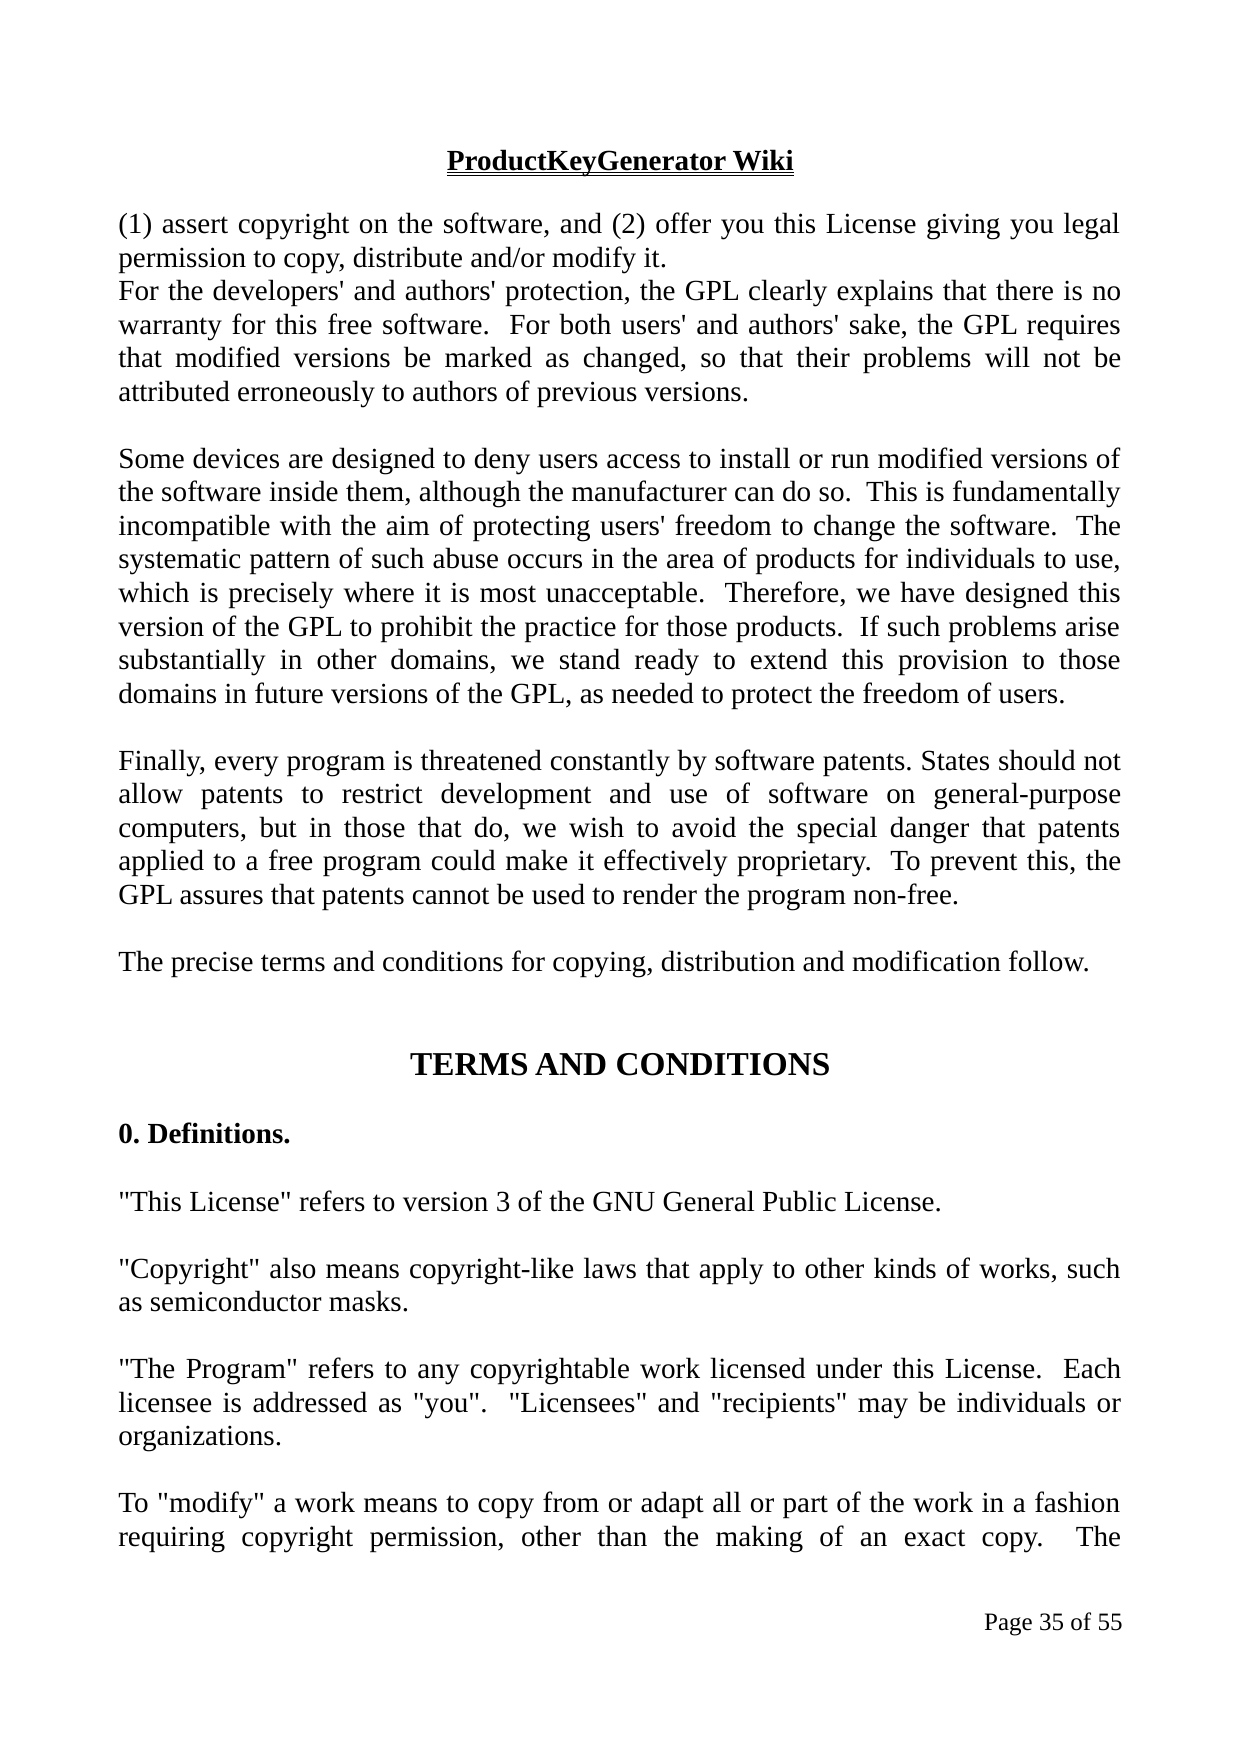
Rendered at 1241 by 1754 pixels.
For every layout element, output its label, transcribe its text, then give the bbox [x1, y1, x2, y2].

text For the developers' and authors' protection, the GPL clearly explains that there is no warranty for this free software. For both users' and authors' sake, the GPL requires that modified versions be marked as changed, so that their problems will not be attributed erroneously to authors of previous versions. [118, 273, 1122, 407]
text TERMS AND CONDITIONS [118, 1045, 1122, 1083]
text (1) assert copyright on the software, and (2) offer you this License giving you legal permission to copy, distribute and/or modify it. [118, 206, 1122, 273]
text "This License" refers to version 3 of the GNU General Public License. [118, 1184, 1122, 1217]
text The precise terms and conditions for copying, distribution and modification follow. [118, 944, 1122, 978]
text Finally, every program is threatened constantly by software patents. States should not allow patents to restrict development and use of software on general-purpose computers, but in those that do, we wish to avoid the special danger that patents applied to a free program could make it effectively proprietary. To prevent this, the GPL assures that patents cannot be used to render the program non-free. [118, 743, 1122, 911]
text To "modify" a work means to copy from or adapt all or part of the work in a fashion requiring copyright permission, other than the making of an exact copy. The [118, 1486, 1122, 1553]
text "Copyright" also means copyright-like laws that apply to other kinds of works, such as semiconductor masks. [118, 1251, 1122, 1318]
text 0. Definitions. [118, 1117, 1122, 1150]
text Some devices are designed to deny users access to install or run modified versions of the software inside them, although the manufacturer can do so. This is fundamentally incompatible with the aim of protecting users' freedom to change the software. The systematic pattern of such abuse occurs in the area of products for individuals to use, which is precisely where it is most unacceptable. Therefore, we have designed this version of the GPL to prohibit the practice for those products. If such problems arise substantially in other domains, we stand ready to extend this provision to those domains in future versions of the GPL, as needed to protect the freedom of users. [118, 441, 1122, 709]
text "The Program" refers to any copyrightable work licensed under this License. Each licensee is addressed as "you". "Licensees" and "recipients" may be individuals or organizations. [118, 1351, 1122, 1452]
